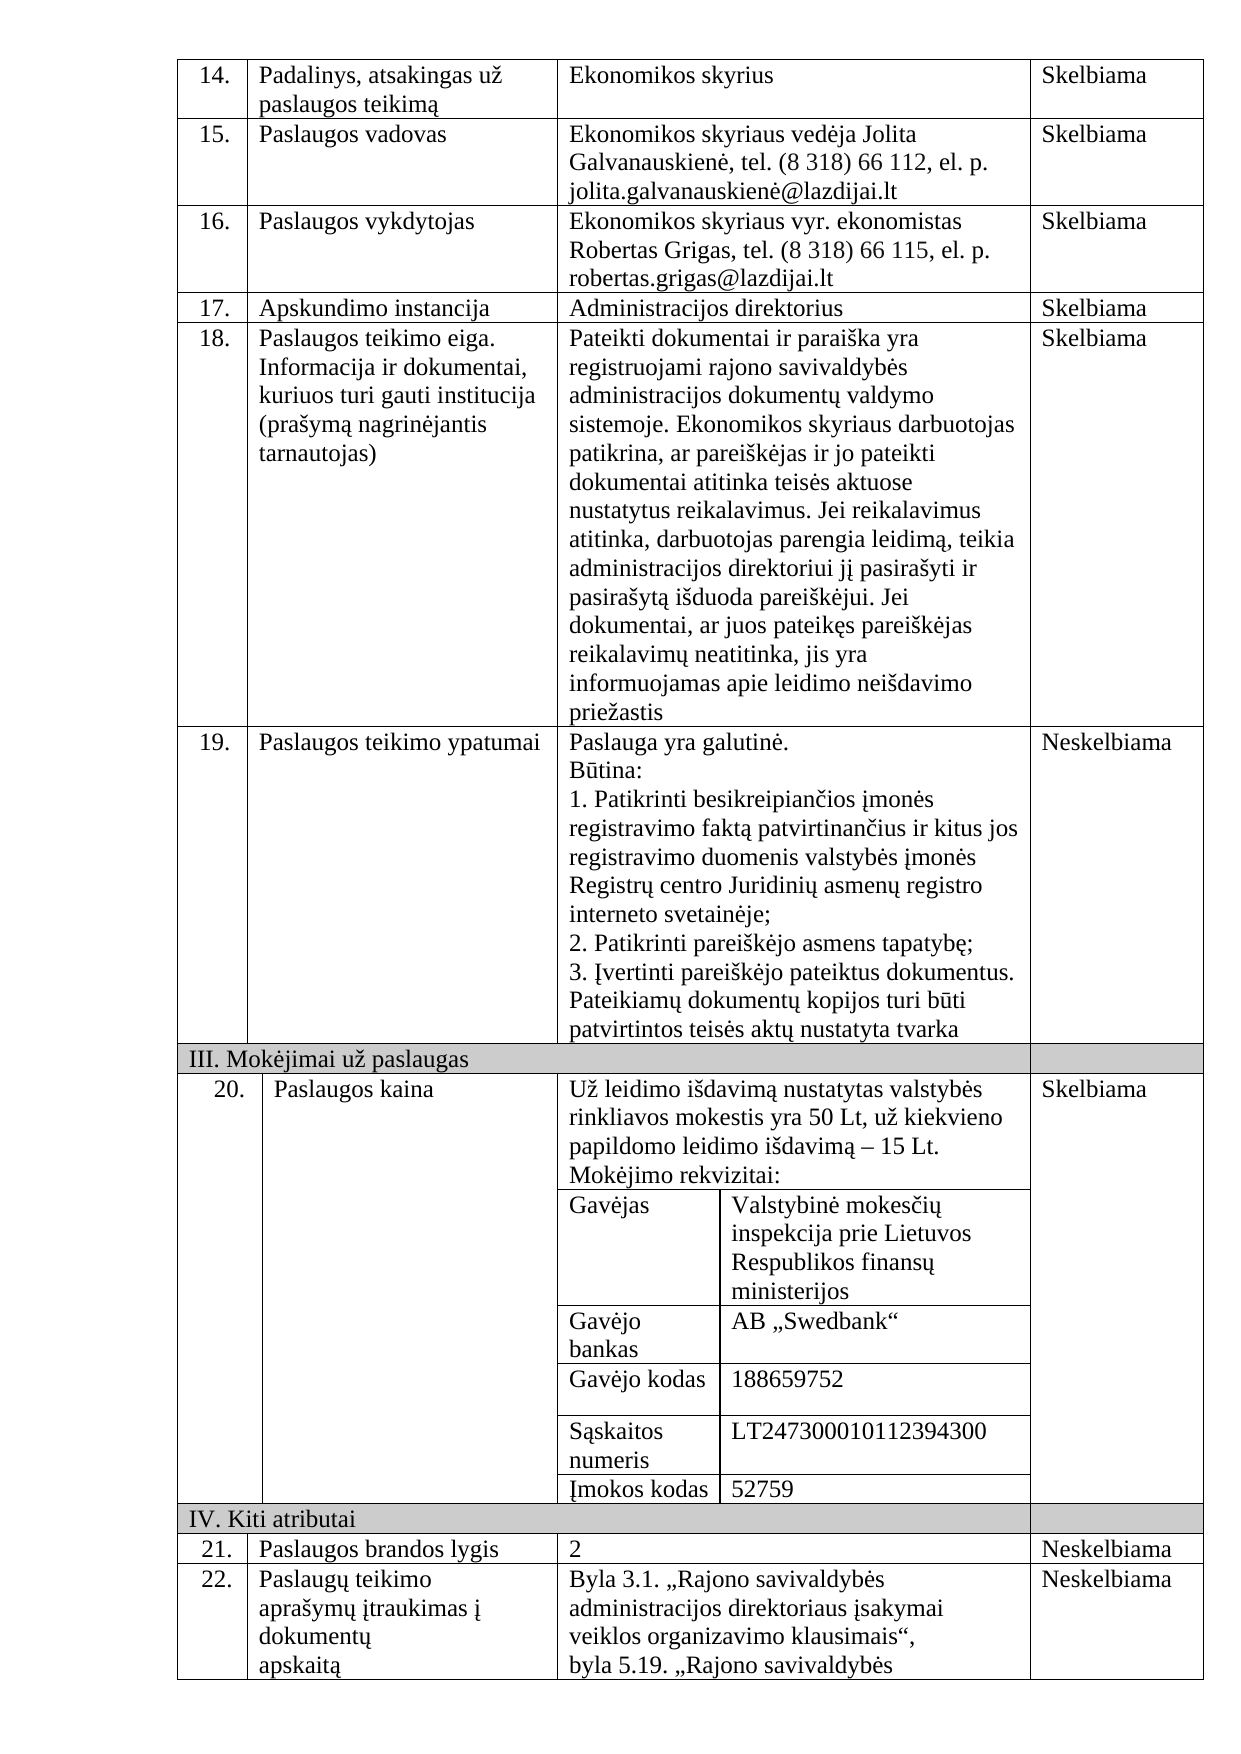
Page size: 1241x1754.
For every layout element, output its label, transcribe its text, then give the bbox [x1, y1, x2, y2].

table_cell 20. [178, 1074, 262, 1503]
table_cell III. Mokėjimai už paslaugas [178, 1044, 1030, 1073]
table_cell Paslaugos teikimo eiga. Informacija ir dokumentai, kuriuos turi gauti institucija (prašymą nagrinėjantis tarnautojas) [248, 323, 557, 726]
table_cell Skelbiama [1031, 293, 1203, 322]
table_cell 52759 [721, 1475, 1030, 1503]
table_cell Neskelbiama [1031, 1564, 1203, 1679]
table_cell Už leidimo išdavimą nustatytas valstybės rinkliavos mokestis yra 50 Lt, už kiekvieno papildomo leidimo išdavimą – 15 Lt. Mokėjimo rekvizitai: [558, 1074, 1030, 1189]
table_cell Paslaugos kaina [263, 1074, 557, 1503]
table_cell Padalinys, atsakingas už paslaugos teikimą [248, 60, 557, 118]
table_cell Gavėjas [558, 1190, 719, 1305]
table_cell Valstybinė mokesčių inspekcija prie Lietuvos Respublikos finansų ministerijos [721, 1190, 1030, 1305]
table_cell Administracijos direktorius [558, 293, 1030, 322]
table_cell 188659752 [721, 1364, 1030, 1415]
table_cell LT247300010112394300 [721, 1416, 1030, 1473]
table_cell [1031, 1504, 1203, 1533]
table_cell 14. [178, 60, 247, 118]
table_cell Įmokos kodas [558, 1475, 719, 1503]
table_cell Skelbiama [1031, 60, 1203, 118]
table_cell Byla 3.1. „Rajono savivaldybės administracijos direktoriaus įsakymai veiklos organizavimo klausimais“, byla 5.19. „Rajono savivaldybės [558, 1564, 1030, 1679]
table_cell Sąskaitos numeris [558, 1416, 719, 1473]
table_cell 17. [178, 293, 247, 322]
table_cell 19. [178, 727, 247, 1043]
table_cell Paslaugos vykdytojas [248, 206, 557, 292]
table_cell AB „Swedbank“ [721, 1306, 1030, 1363]
table_cell 16. [178, 206, 247, 292]
table_cell Apskundimo instancija [248, 293, 557, 322]
table_cell Paslaugų teikimo aprašymų įtraukimas į dokumentų apskaitą [248, 1564, 557, 1679]
table_cell IV. Kiti atributai [178, 1504, 1030, 1533]
table_cell Skelbiama [1031, 119, 1203, 205]
table_cell Gavėjo kodas [558, 1364, 719, 1415]
table_cell Skelbiama [1031, 323, 1203, 726]
table_cell 21. [178, 1534, 247, 1563]
table_cell 15. [178, 119, 247, 205]
table_cell Neskelbiama [1031, 727, 1203, 1043]
table_cell Paslaugos brandos lygis [248, 1534, 557, 1563]
table_cell 22. [178, 1564, 247, 1679]
table_cell Gavėjo bankas [558, 1306, 719, 1363]
table_cell Ekonomikos skyrius [558, 60, 1030, 118]
table_cell [1031, 1044, 1203, 1073]
table_cell Skelbiama [1031, 206, 1203, 292]
table_cell Ekonomikos skyriaus vedėja Jolita Galvanauskienė, tel. (8 318) 66 112, el. p. jolita.galvanauskienė@lazdijai.lt [558, 119, 1030, 205]
table_cell Neskelbiama [1031, 1534, 1203, 1563]
table_cell Skelbiama [1031, 1074, 1203, 1503]
table_cell Pateikti dokumentai ir paraiška yra registruojami rajono savivaldybės administracijos dokumentų valdymo sistemoje. Ekonomikos skyriaus darbuotojas patikrina, ar pareiškėjas ir jo pateikti dokumentai atitinka teisės aktuose nustatytus reikalavimus. Jei reikalavimus atitinka, darbuotojas parengia leidimą, teikia administracijos direktoriui jį pasirašyti ir pasirašytą išduoda pareiškėjui. Jei dokumentai, ar juos pateikęs pareiškėjas reikalavimų neatitinka, jis yra informuojamas apie leidimo neišdavimo priežastis [558, 323, 1030, 726]
table_cell 18. [178, 323, 247, 726]
table_cell 2 [558, 1534, 1030, 1563]
table_cell Paslaugos vadovas [248, 119, 557, 205]
table_cell Paslauga yra galutinė. Būtina: 1. Patikrinti besikreipiančios įmonės registravimo faktą patvirtinančius ir kitus jos registravimo duomenis valstybės įmonės Registrų centro Juridinių asmenų registro interneto svetainėje; 2. Patikrinti pareiškėjo asmens tapatybę; 3. Įvertinti pareiškėjo pateiktus dokumentus. Pateikiamų dokumentų kopijos turi būti patvirtintos teisės aktų nustatyta tvarka [558, 727, 1030, 1043]
table_cell Ekonomikos skyriaus vyr. ekonomistas Robertas Grigas, tel. (8 318) 66 115, el. p. robertas.grigas@lazdijai.lt [558, 206, 1030, 292]
table_cell Paslaugos teikimo ypatumai [248, 727, 557, 1043]
